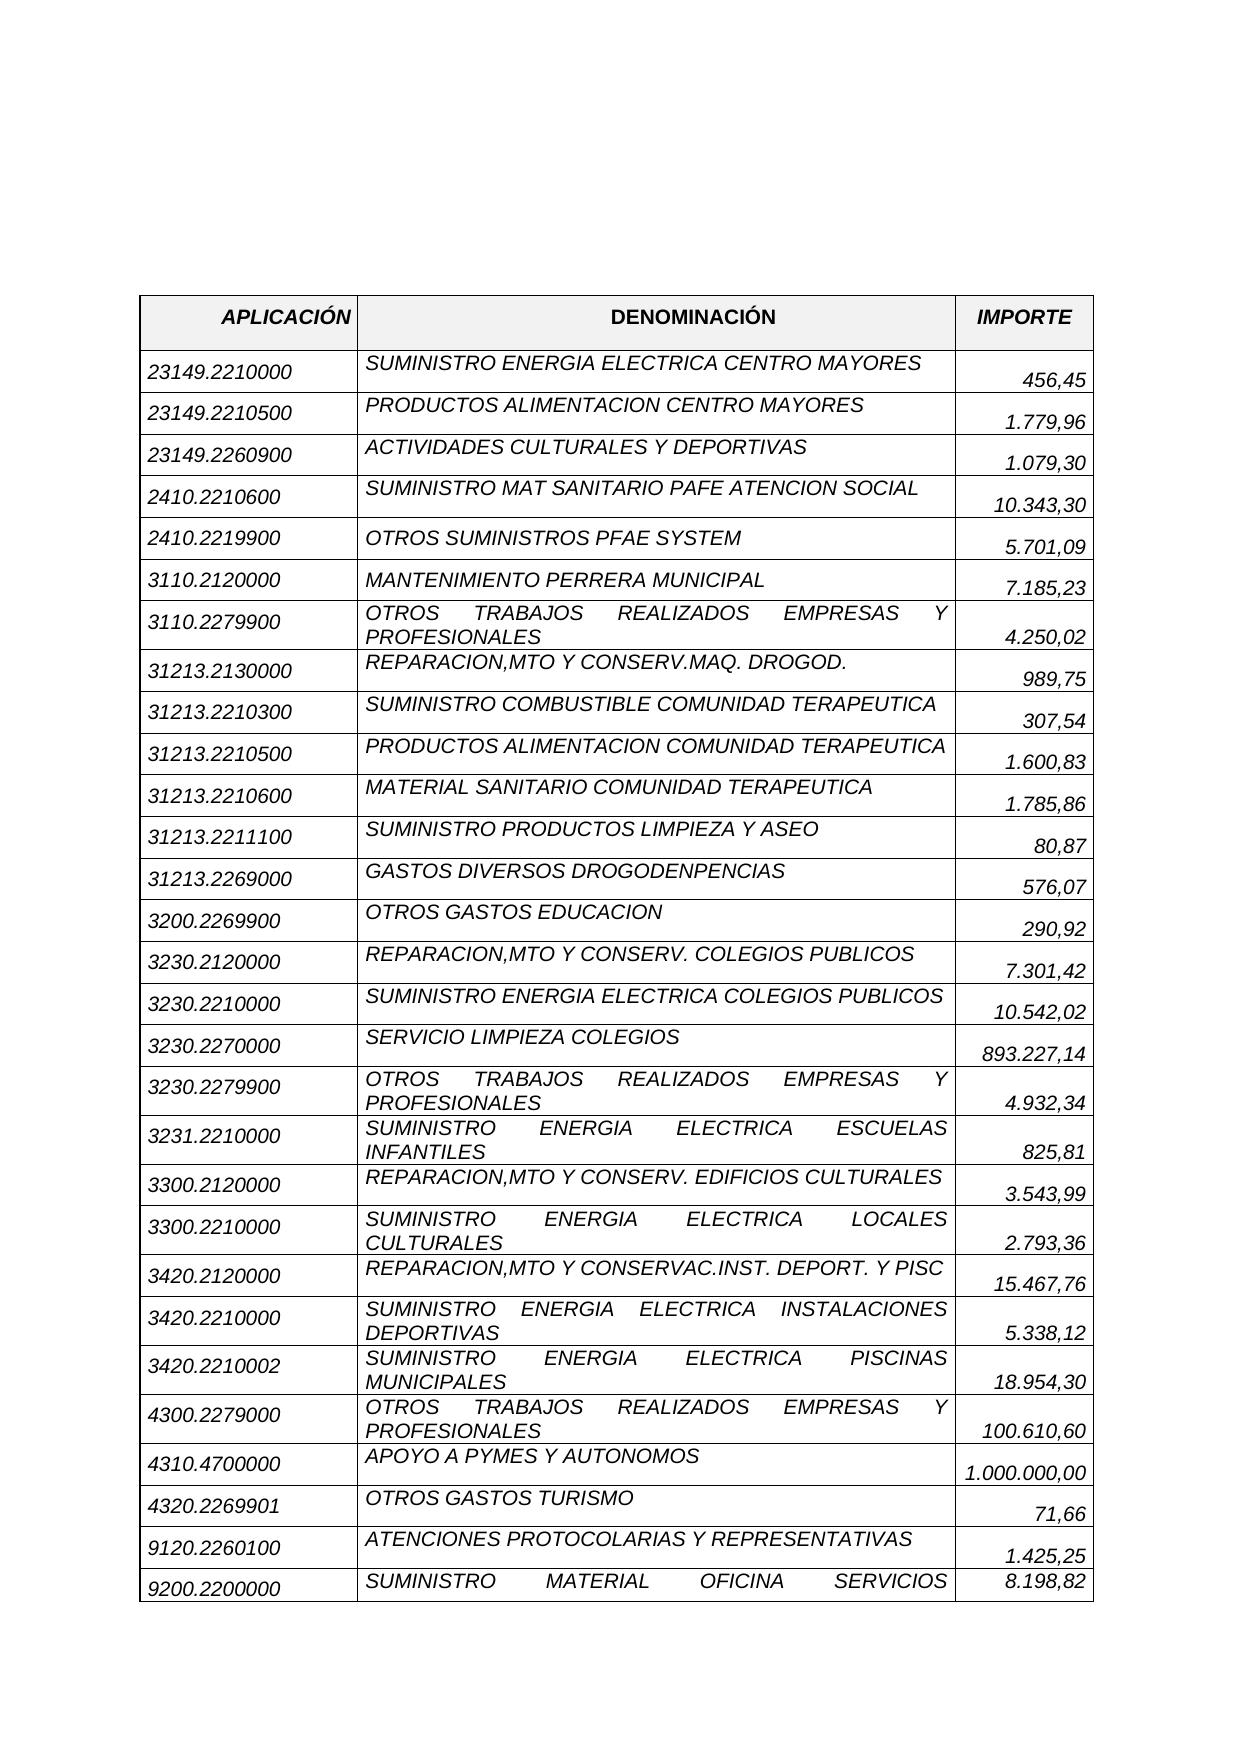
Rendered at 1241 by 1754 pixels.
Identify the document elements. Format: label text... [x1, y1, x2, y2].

table_cell 2410.2210600 [141, 476, 357, 517]
table_cell 307,54 [956, 692, 1093, 732]
table_cell 71,66 [956, 1486, 1093, 1526]
table_cell 3231.2210000 [141, 1116, 357, 1164]
table_cell OTROS TRABAJOS REALIZADOS EMPRESAS Y PROFESIONALES [358, 601, 955, 649]
table_cell 3230.2120000 [141, 942, 357, 982]
table_cell 3110.2120000 [141, 560, 357, 600]
table_cell 825,81 [956, 1116, 1093, 1164]
table_cell SUMINISTRO ENERGIA ELECTRICA COLEGIOS PUBLICOS [358, 984, 955, 1024]
table_cell REPARACION,MTO Y CONSERV. EDIFICIOS CULTURALES [358, 1165, 955, 1205]
table_cell 23149.2210000 [141, 351, 357, 392]
table_cell PRODUCTOS ALIMENTACION CENTRO MAYORES [358, 393, 955, 433]
table_cell APOYO A PYMES Y AUTONOMOS [358, 1444, 955, 1484]
table_header DENOMINACIÓN [358, 296, 955, 350]
table_cell 23149.2210500 [141, 393, 357, 433]
table_cell 31213.2210500 [141, 734, 357, 774]
table_header APLICACIÓN [141, 296, 357, 350]
table_cell OTROS TRABAJOS REALIZADOS EMPRESAS Y PROFESIONALES [358, 1067, 955, 1115]
table_cell 4310.4700000 [141, 1444, 357, 1484]
table_cell 3230.2279900 [141, 1067, 357, 1115]
table_cell OTROS GASTOS EDUCACION [358, 900, 955, 941]
table_cell MATERIAL SANITARIO COMUNIDAD TERAPEUTICA [358, 775, 955, 816]
table_cell 10.343,30 [956, 476, 1093, 517]
table_cell ATENCIONES PROTOCOLARIAS Y REPRESENTATIVAS [358, 1527, 955, 1568]
table_cell SUMINISTRO MAT SANITARIO PAFE ATENCION SOCIAL [358, 476, 955, 517]
table_cell OTROS TRABAJOS REALIZADOS EMPRESAS Y PROFESIONALES [358, 1395, 955, 1443]
table_cell 9200.2200000 [141, 1569, 357, 1601]
table_cell 4.932,34 [956, 1067, 1093, 1115]
table_cell 3420.2210000 [141, 1297, 357, 1345]
table_cell SUMINISTRO ENERGIA ELECTRICA CENTRO MAYORES [358, 351, 955, 392]
table_cell 4300.2279000 [141, 1395, 357, 1443]
table_cell 8.198,82 [956, 1569, 1093, 1601]
table_cell 31213.2269000 [141, 859, 357, 899]
table_cell 3230.2210000 [141, 984, 357, 1024]
table_cell OTROS SUMINISTROS PFAE SYSTEM [358, 518, 955, 558]
table_cell 1.000.000,00 [956, 1444, 1093, 1484]
table_cell 290,92 [956, 900, 1093, 941]
table_cell 80,87 [956, 817, 1093, 857]
table_header IMPORTE [956, 296, 1093, 350]
table_cell SUMINISTRO ENERGIA ELECTRICA ESCUELAS INFANTILES [358, 1116, 955, 1164]
table_cell REPARACION,MTO Y CONSERV.MAQ. DROGOD. [358, 650, 955, 691]
table_cell 4.250,02 [956, 601, 1093, 649]
table_cell SUMINISTRO ENERGIA ELECTRICA INSTALACIONES DEPORTIVAS [358, 1297, 955, 1345]
table_cell 7.185,23 [956, 560, 1093, 600]
table_cell 3300.2210000 [141, 1206, 357, 1254]
table_cell 31213.2211100 [141, 817, 357, 857]
table_cell 3200.2269900 [141, 900, 357, 941]
table_cell SUMINISTRO PRODUCTOS LIMPIEZA Y ASEO [358, 817, 955, 857]
table_cell 1.079,30 [956, 435, 1093, 475]
table_cell 2.793,36 [956, 1206, 1093, 1254]
table_cell 5.338,12 [956, 1297, 1093, 1345]
table_cell 456,45 [956, 351, 1093, 392]
table_cell MANTENIMIENTO PERRERA MUNICIPAL [358, 560, 955, 600]
table_cell 31213.2210300 [141, 692, 357, 732]
table_cell 3300.2120000 [141, 1165, 357, 1205]
table_cell SERVICIO LIMPIEZA COLEGIOS [358, 1025, 955, 1066]
table_cell 9120.2260100 [141, 1527, 357, 1568]
table_cell 10.542,02 [956, 984, 1093, 1024]
table_cell 3420.2120000 [141, 1255, 357, 1296]
table_cell 3230.2270000 [141, 1025, 357, 1066]
table_cell 3110.2279900 [141, 601, 357, 649]
table_cell 989,75 [956, 650, 1093, 691]
table_cell 3420.2210002 [141, 1346, 357, 1394]
table_cell 15.467,76 [956, 1255, 1093, 1296]
table_cell REPARACION,MTO Y CONSERVAC.INST. DEPORT. Y PISC [358, 1255, 955, 1296]
table_cell SUMINISTRO ENERGIA ELECTRICA PISCINAS MUNICIPALES [358, 1346, 955, 1394]
table_cell OTROS GASTOS TURISMO [358, 1486, 955, 1526]
table_cell 31213.2210600 [141, 775, 357, 816]
table_cell 1.425,25 [956, 1527, 1093, 1568]
table_cell GASTOS DIVERSOS DROGODENPENCIAS [358, 859, 955, 899]
table_cell 5.701,09 [956, 518, 1093, 558]
table_cell 31213.2130000 [141, 650, 357, 691]
table_cell PRODUCTOS ALIMENTACION COMUNIDAD TERAPEUTICA [358, 734, 955, 774]
table_cell 576,07 [956, 859, 1093, 899]
table_cell 1.600,83 [956, 734, 1093, 774]
table_cell REPARACION,MTO Y CONSERV. COLEGIOS PUBLICOS [358, 942, 955, 982]
table_cell 2410.2219900 [141, 518, 357, 558]
table_cell SUMINISTRO COMBUSTIBLE COMUNIDAD TERAPEUTICA [358, 692, 955, 732]
table_cell ACTIVIDADES CULTURALES Y DEPORTIVAS [358, 435, 955, 475]
table_cell 23149.2260900 [141, 435, 357, 475]
table_cell 4320.2269901 [141, 1486, 357, 1526]
table_cell 3.543,99 [956, 1165, 1093, 1205]
table_cell 7.301,42 [956, 942, 1093, 982]
table_cell 18.954,30 [956, 1346, 1093, 1394]
table_cell 100.610,60 [956, 1395, 1093, 1443]
table_cell 893.227,14 [956, 1025, 1093, 1066]
table_cell SUMINISTRO ENERGIA ELECTRICA LOCALES CULTURALES [358, 1206, 955, 1254]
table_cell 1.779,96 [956, 393, 1093, 433]
table_cell SUMINISTRO MATERIAL OFICINA SERVICIOS [358, 1569, 955, 1601]
table_cell 1.785,86 [956, 775, 1093, 816]
